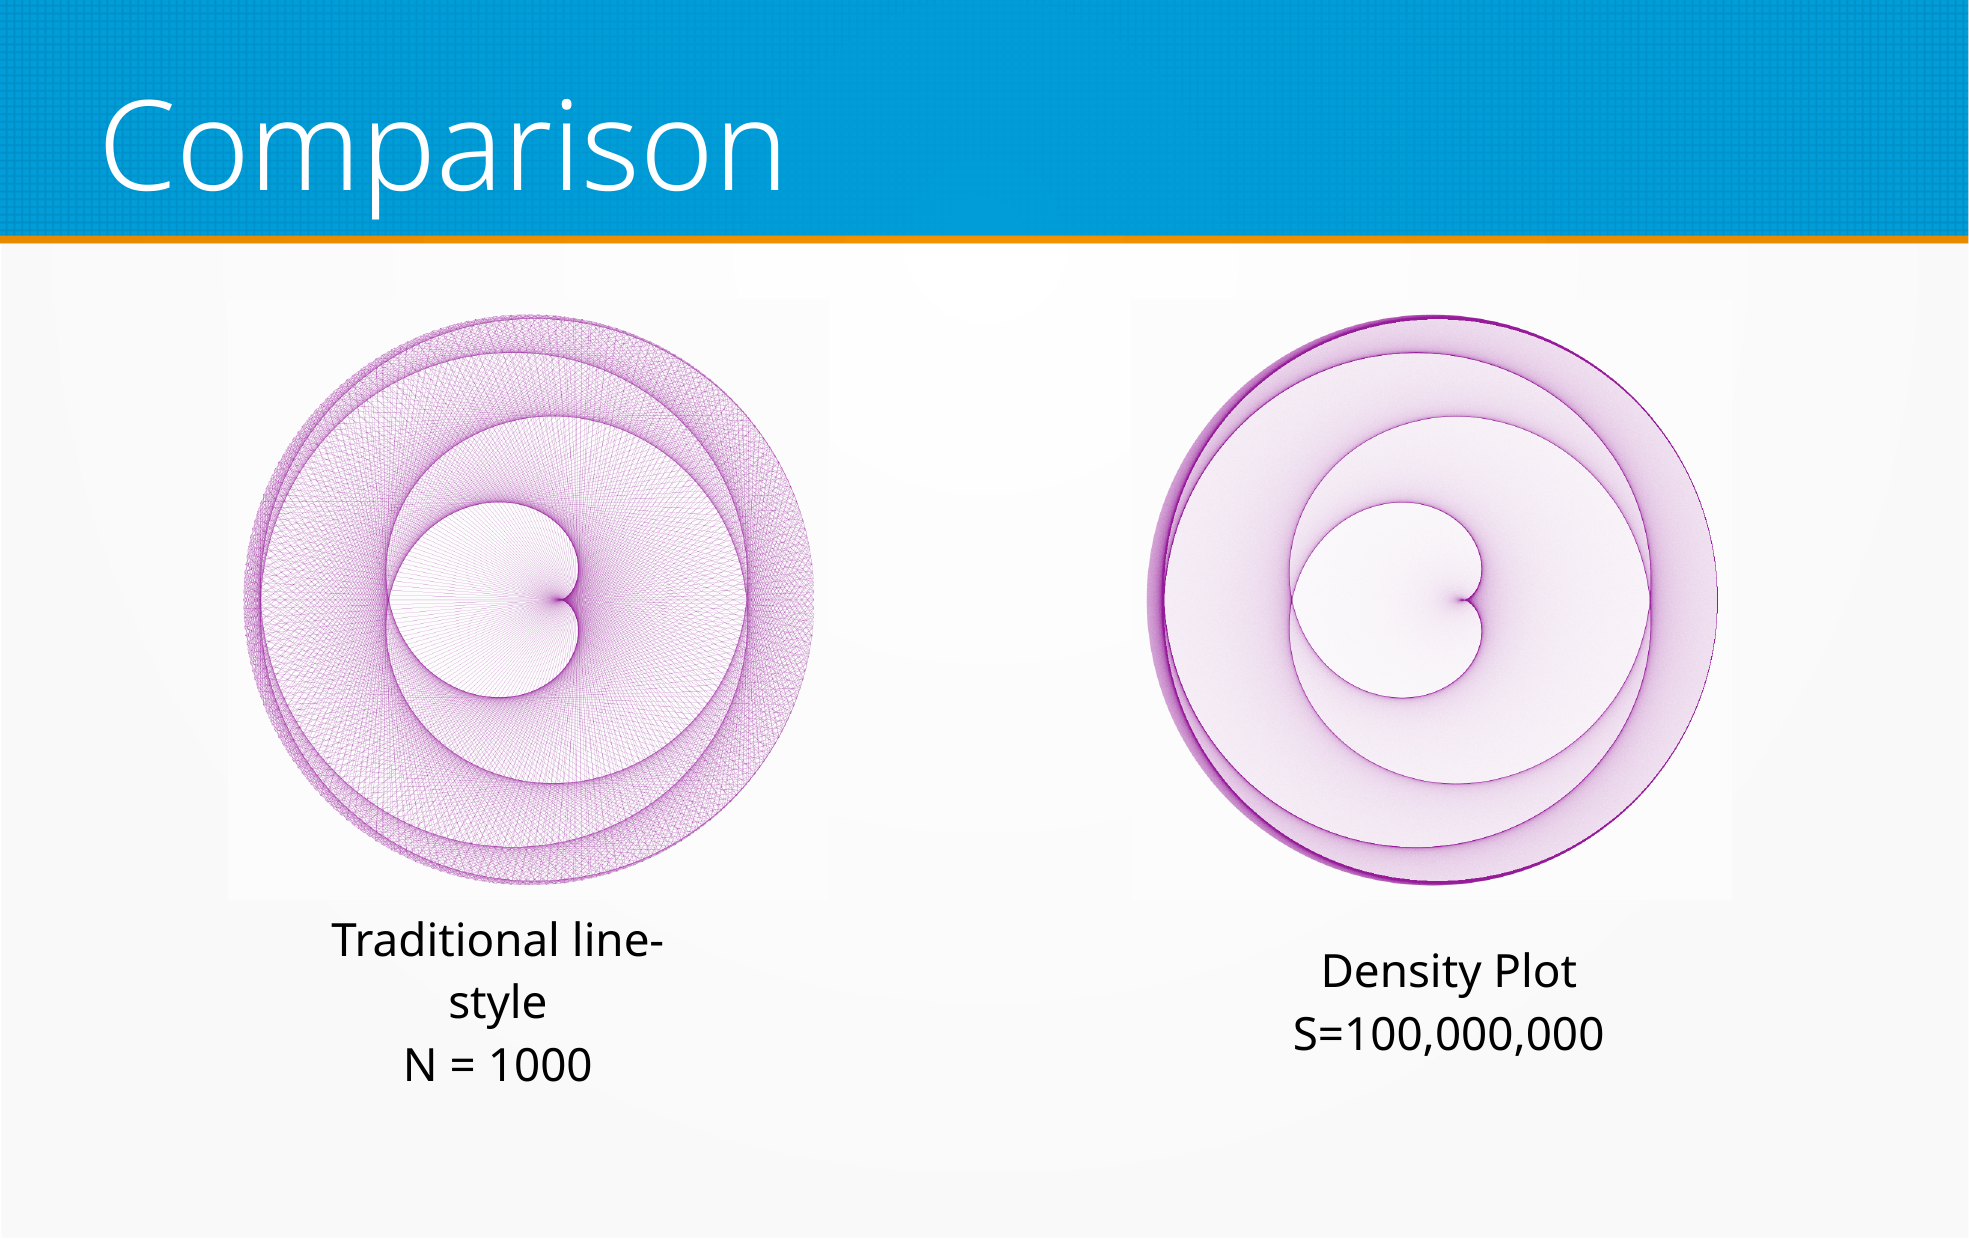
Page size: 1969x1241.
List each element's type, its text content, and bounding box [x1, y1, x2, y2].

text_box Density Plot S=100,000,000 [1287, 937, 1574, 1065]
title Comparison [98, 19, 1870, 227]
text_box Traditional line-style N = 1000 [325, 937, 730, 1065]
picture [0, 236, 1969, 1241]
